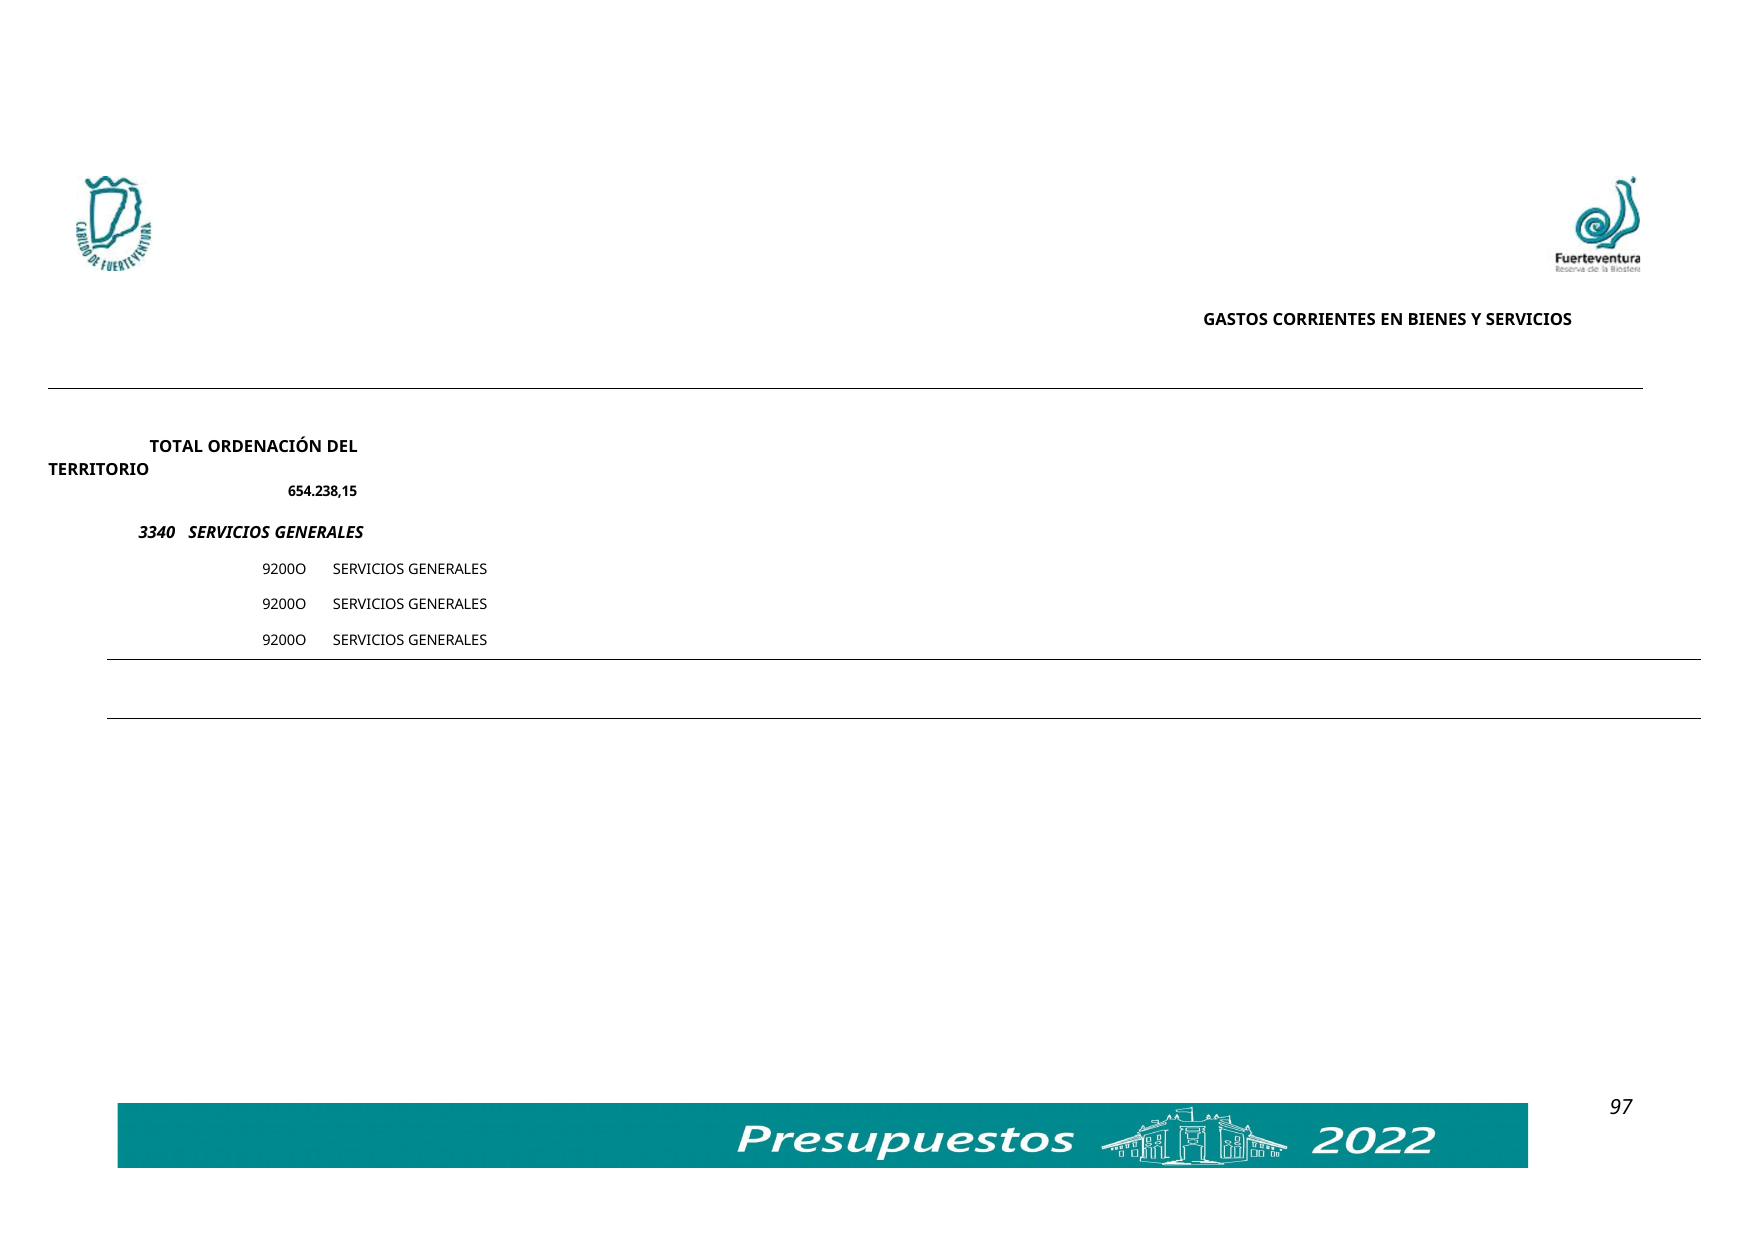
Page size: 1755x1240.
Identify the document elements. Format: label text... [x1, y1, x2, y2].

table_header SERVICIOS GENERALES [322, 551, 570, 586]
text TOTAL ORDENACIÓN DEL TERRITORIO 654.238,15 [48, 435, 357, 503]
text 3340 SERVICIOS GENERALES [138, 520, 376, 543]
table_header 9200O [256, 551, 322, 586]
table_cell 9200O [256, 622, 322, 657]
table_cell 9200O [256, 586, 322, 622]
table_cell SERVICIOS GENERALES [322, 586, 570, 622]
table_cell SERVICIOS GENERALES [322, 622, 570, 657]
